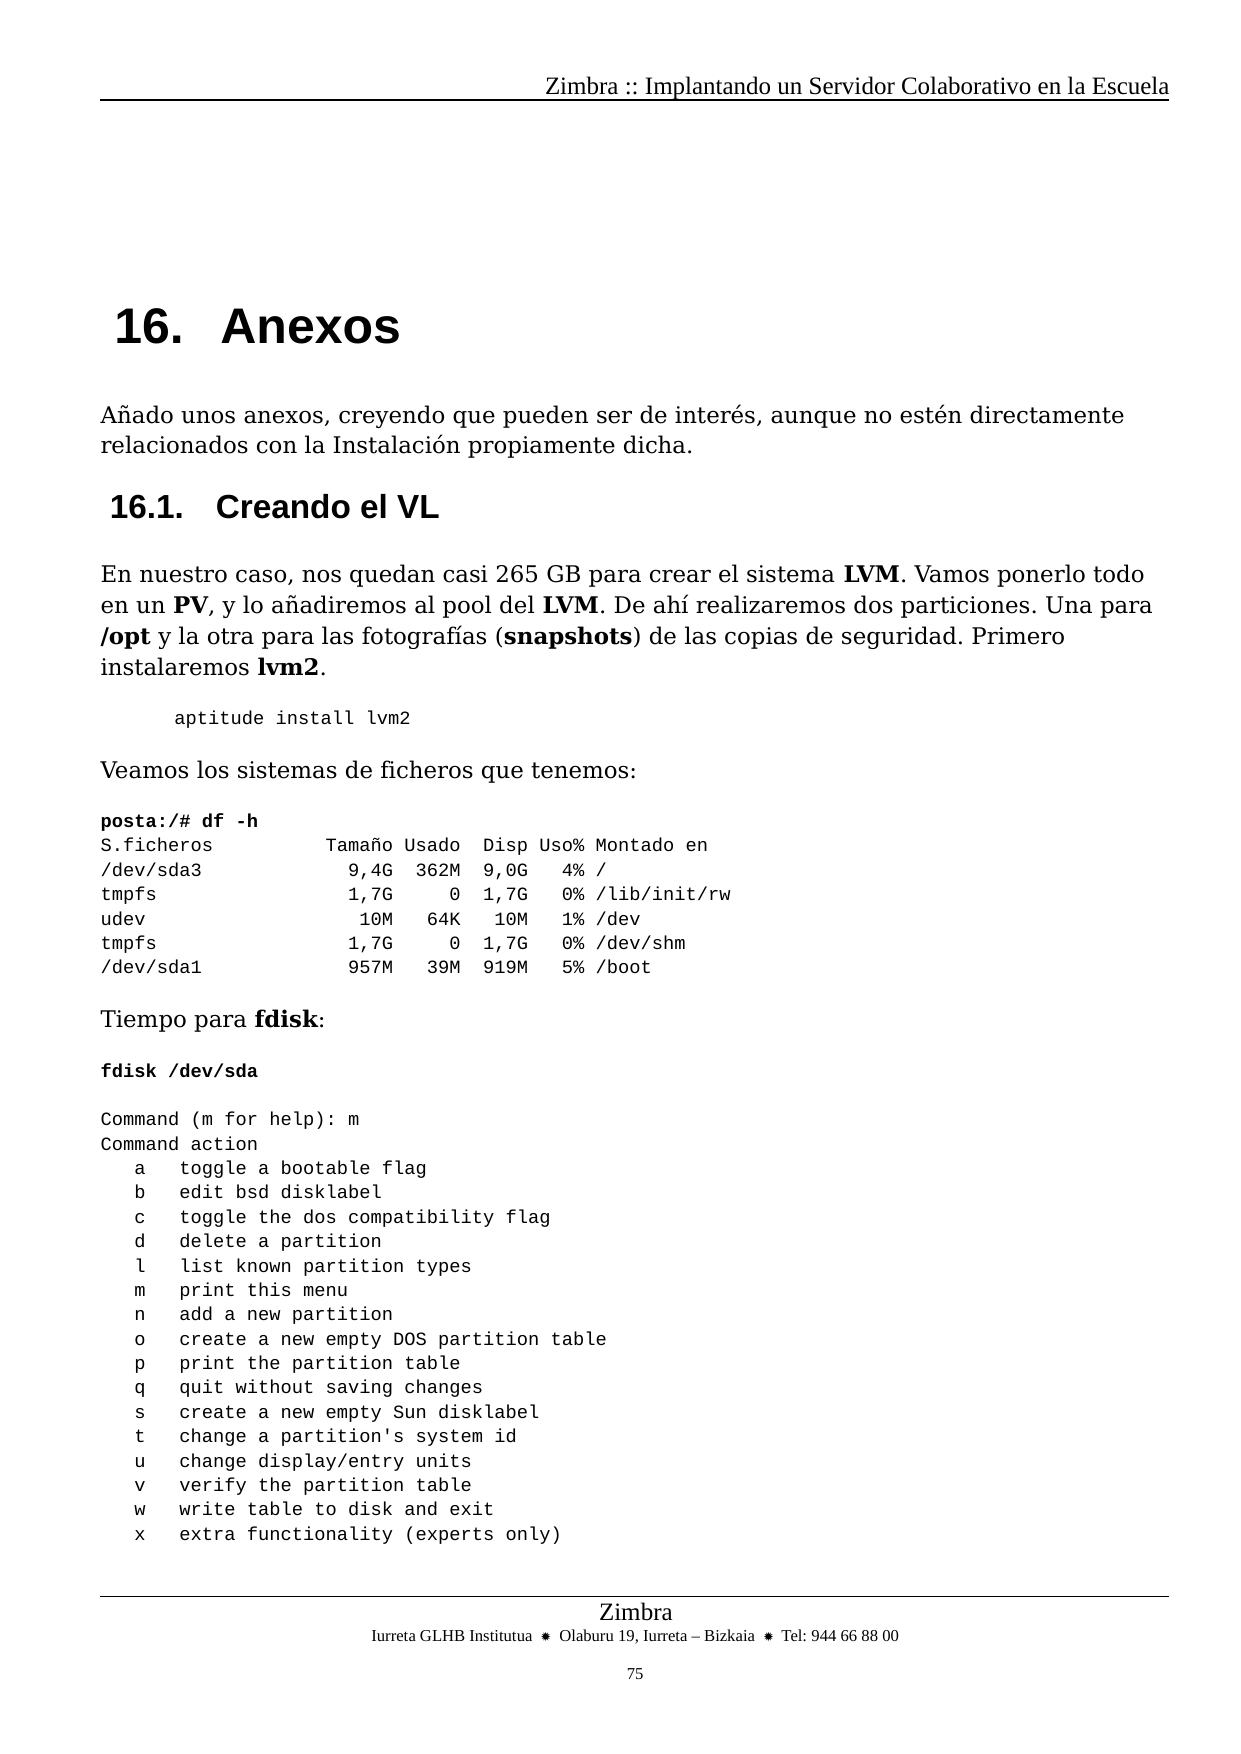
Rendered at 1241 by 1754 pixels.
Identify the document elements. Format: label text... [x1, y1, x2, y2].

text S.ficheros Tamaño Usado Disp Uso% Montado en [100, 836, 1169, 857]
text Command (m for help): m [100, 1110, 1169, 1131]
subtitle Creando el VL [100, 487, 1169, 525]
text t change a partition's system id [100, 1427, 1169, 1448]
text /dev/sda1 957M 39M 919M 5% /boot [100, 958, 1169, 979]
text m print this menu [100, 1281, 1169, 1302]
text fdisk /dev/sda [100, 1061, 1169, 1083]
text w write table to disk and exit [100, 1500, 1169, 1521]
text x extra functionality (experts only) [100, 1524, 1169, 1546]
text tmpfs 1,7G 0 1,7G 0% /lib/init/rw [100, 885, 1169, 906]
text n add a new partition [100, 1305, 1169, 1326]
text l list known partition types [100, 1256, 1169, 1278]
text d delete a partition [100, 1232, 1169, 1253]
text /dev/sda3 9,4G 362M 9,0G 4% / [100, 861, 1169, 882]
text Command action [100, 1134, 1169, 1156]
text posta:/# df -h [100, 812, 1169, 833]
text tmpfs 1,7G 0 1,7G 0% /dev/shm [100, 934, 1169, 955]
text Tiempo para fdisk: [100, 1006, 1169, 1033]
text Añado unos anexos, creyendo que pueden ser de interés, aunque no estén directamente relacionados con la Instalación propiamente dicha. [100, 402, 1169, 459]
text Veamos los sistemas de ficheros que tenemos: [100, 757, 1169, 783]
text udev 10M 64K 10M 1% /dev [100, 909, 1169, 931]
text q quit without saving changes [100, 1378, 1169, 1399]
text c toggle the dos compatibility flag [100, 1208, 1169, 1229]
text u change display/entry units [100, 1451, 1169, 1473]
text o create a new empty DOS partition table [100, 1329, 1169, 1351]
text p print the partition table [100, 1354, 1169, 1375]
text b edit bsd disklabel [100, 1183, 1169, 1204]
text En nuestro caso, nos quedan casi 265 GB para crear el sistema LVM. Vamos ponerlo todo en un PV, y lo añadiremos al pool del LVM. De ahí realizaremos dos particiones. Una para /opt y la otra para las fotografías (snapshots) de las copias de seguridad. Primero instalaremos lvm2. [100, 561, 1169, 681]
text aptitude install lvm2 [100, 709, 1169, 730]
text s create a new empty Sun disklabel [100, 1403, 1169, 1424]
text v verify the partition table [100, 1476, 1169, 1497]
text a toggle a bootable flag [100, 1159, 1169, 1180]
subtitle Anexos [100, 296, 1169, 353]
